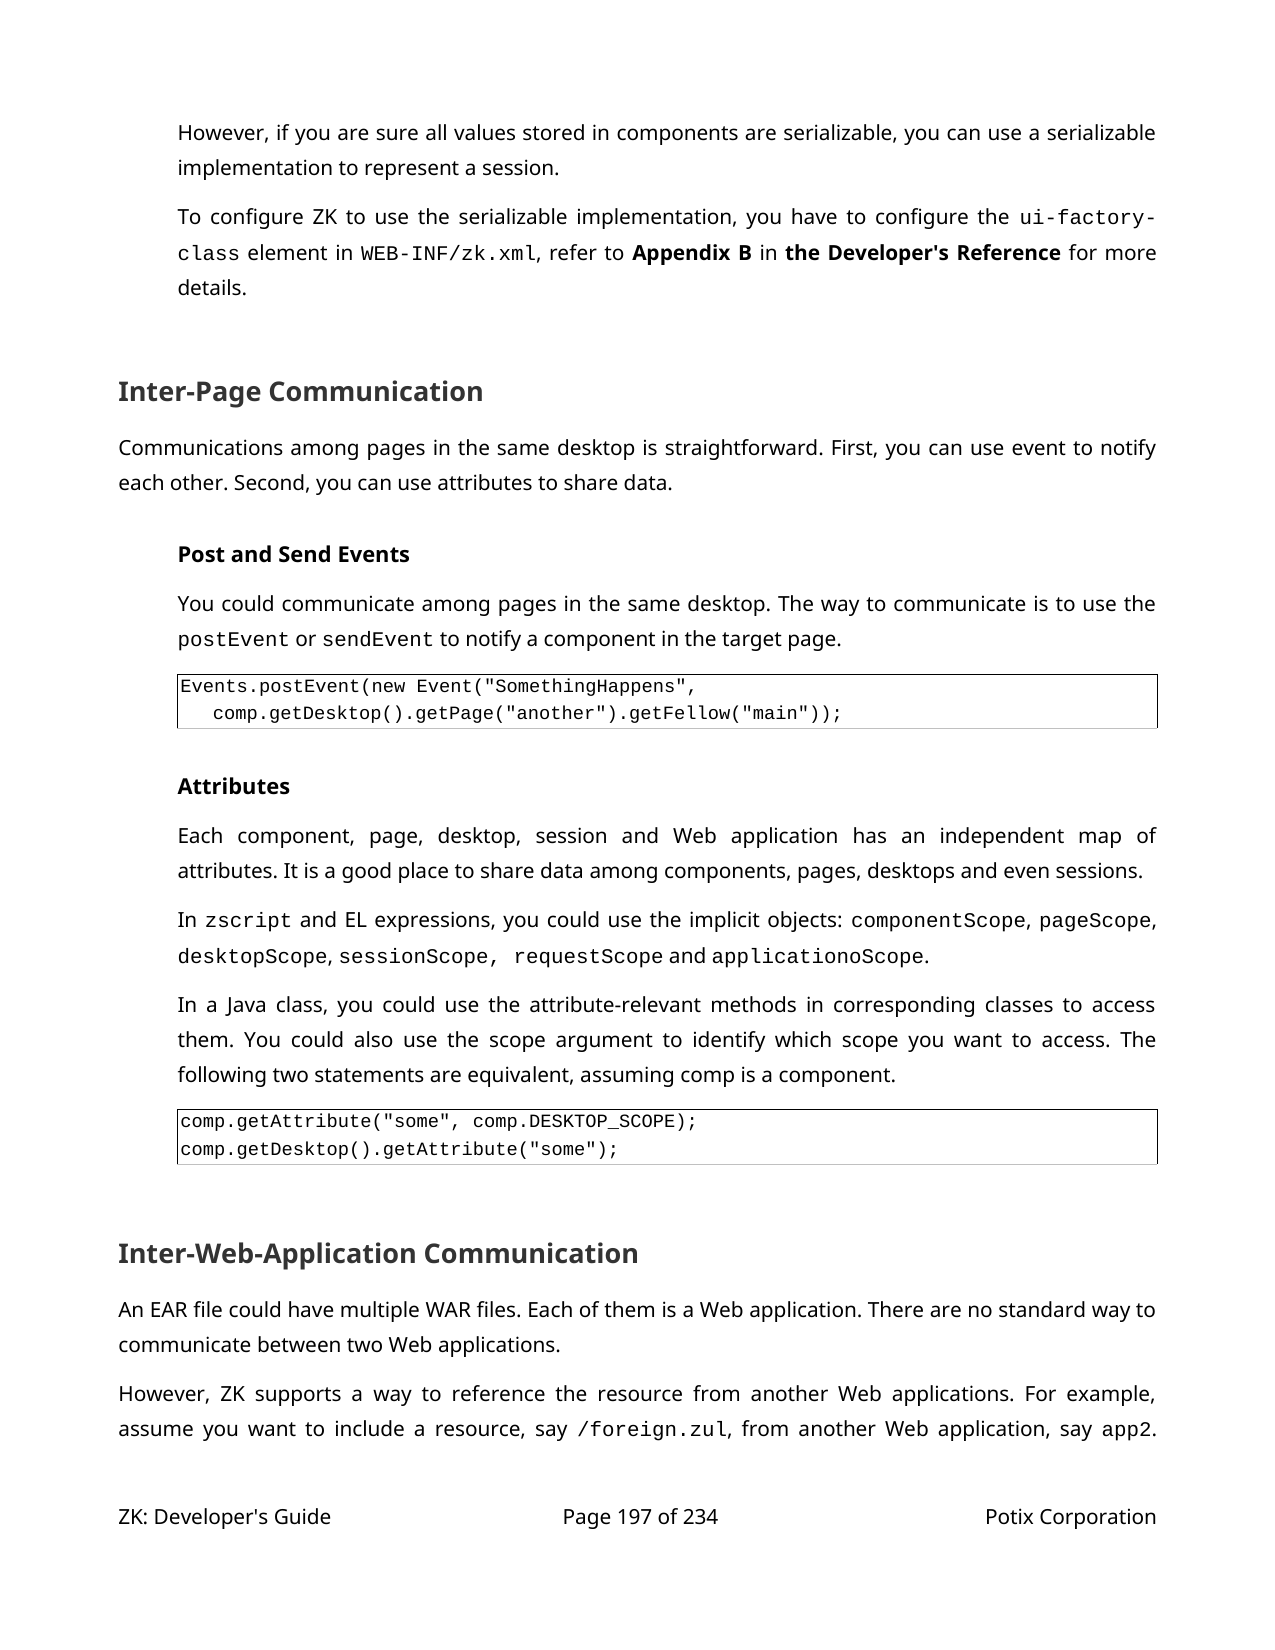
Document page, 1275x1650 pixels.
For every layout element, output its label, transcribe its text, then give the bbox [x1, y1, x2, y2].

text However, ZK supports a way to reference the resource from another Web applications. For example, assume you want to include a resource, say /foreign.zul, from another Web application, say app2. [118, 1379, 1157, 1443]
text However, if you are sure all values stored in components are serializable, you can use a serializable implementation to represent a session. [177, 118, 1157, 182]
text comp.getAttribute("some", comp.DESKTOP_SCOPE); [178, 1110, 1157, 1133]
text comp.getDesktop().getPage("another").getFellow("main")); [178, 701, 1157, 728]
text To configure ZK to use the serializable implementation, you have to configure the ui-factory-class element in WEB-INF/zk.xml, refer to Appendix B in the Developer's Reference for more details. [177, 202, 1157, 301]
text You could communicate among pages in the same desktop. The way to communicate is to use the postEvent or sendEvent to notify a component in the target page. [177, 589, 1157, 653]
text An EAR file could have multiple WAR files. Each of them is a Web application. There are no standard way to communicate between two Web applications. [118, 1295, 1157, 1358]
subtitle Inter-Web-Application Communication [118, 1234, 1157, 1271]
subtitle Post and Send Events [177, 539, 1157, 569]
text Events.postEvent(new Event("SomethingHappens", [178, 675, 1157, 698]
text Communications among pages in the same desktop is straightforward. First, you can use event to notify each other. Second, you can use attributes to share data. [118, 433, 1157, 496]
text Each component, page, desktop, session and Web application has an independent map of attributes. It is a good place to share data among components, pages, desktops and even sessions. [177, 821, 1157, 885]
text In zscript and EL expressions, you could use the implicit objects: componentScope, pageScope, desktopScope, sessionScope, requestScope and applicationoScope. [177, 905, 1157, 969]
text comp.getDesktop().getAttribute("some"); [178, 1136, 1157, 1164]
subtitle Inter-Page Communication [118, 372, 1157, 409]
text In a Java class, you could use the attribute-relevant methods in corresponding classes to access them. You could also use the scope argument to identify which scope you want to access. The following two statements are equivalent, assuming comp is a component. [177, 990, 1157, 1089]
subtitle Attributes [177, 771, 1157, 801]
